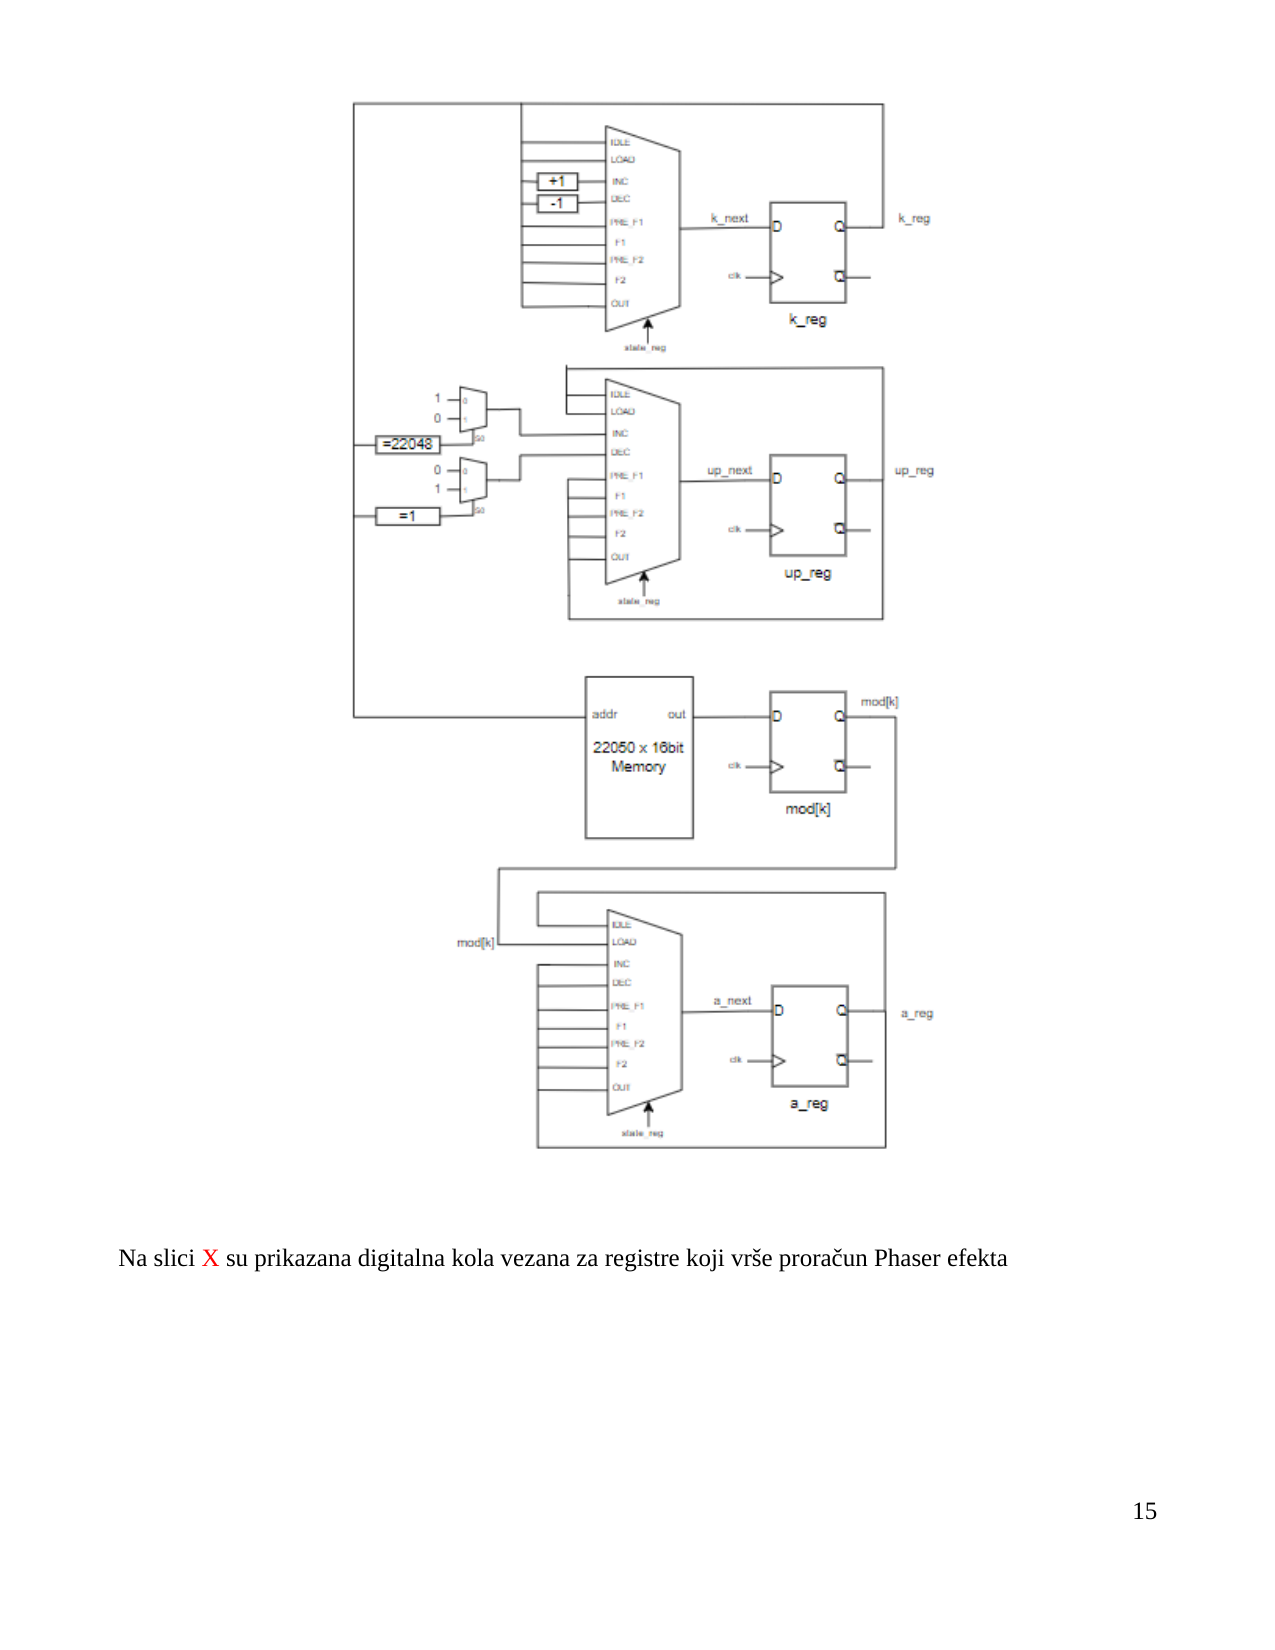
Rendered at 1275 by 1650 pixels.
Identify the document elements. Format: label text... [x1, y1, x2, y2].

text Na slici X su prikazana digitalna kola vezana za registre koji vrše proračun Phaser efekta [118, 1243, 1157, 1272]
